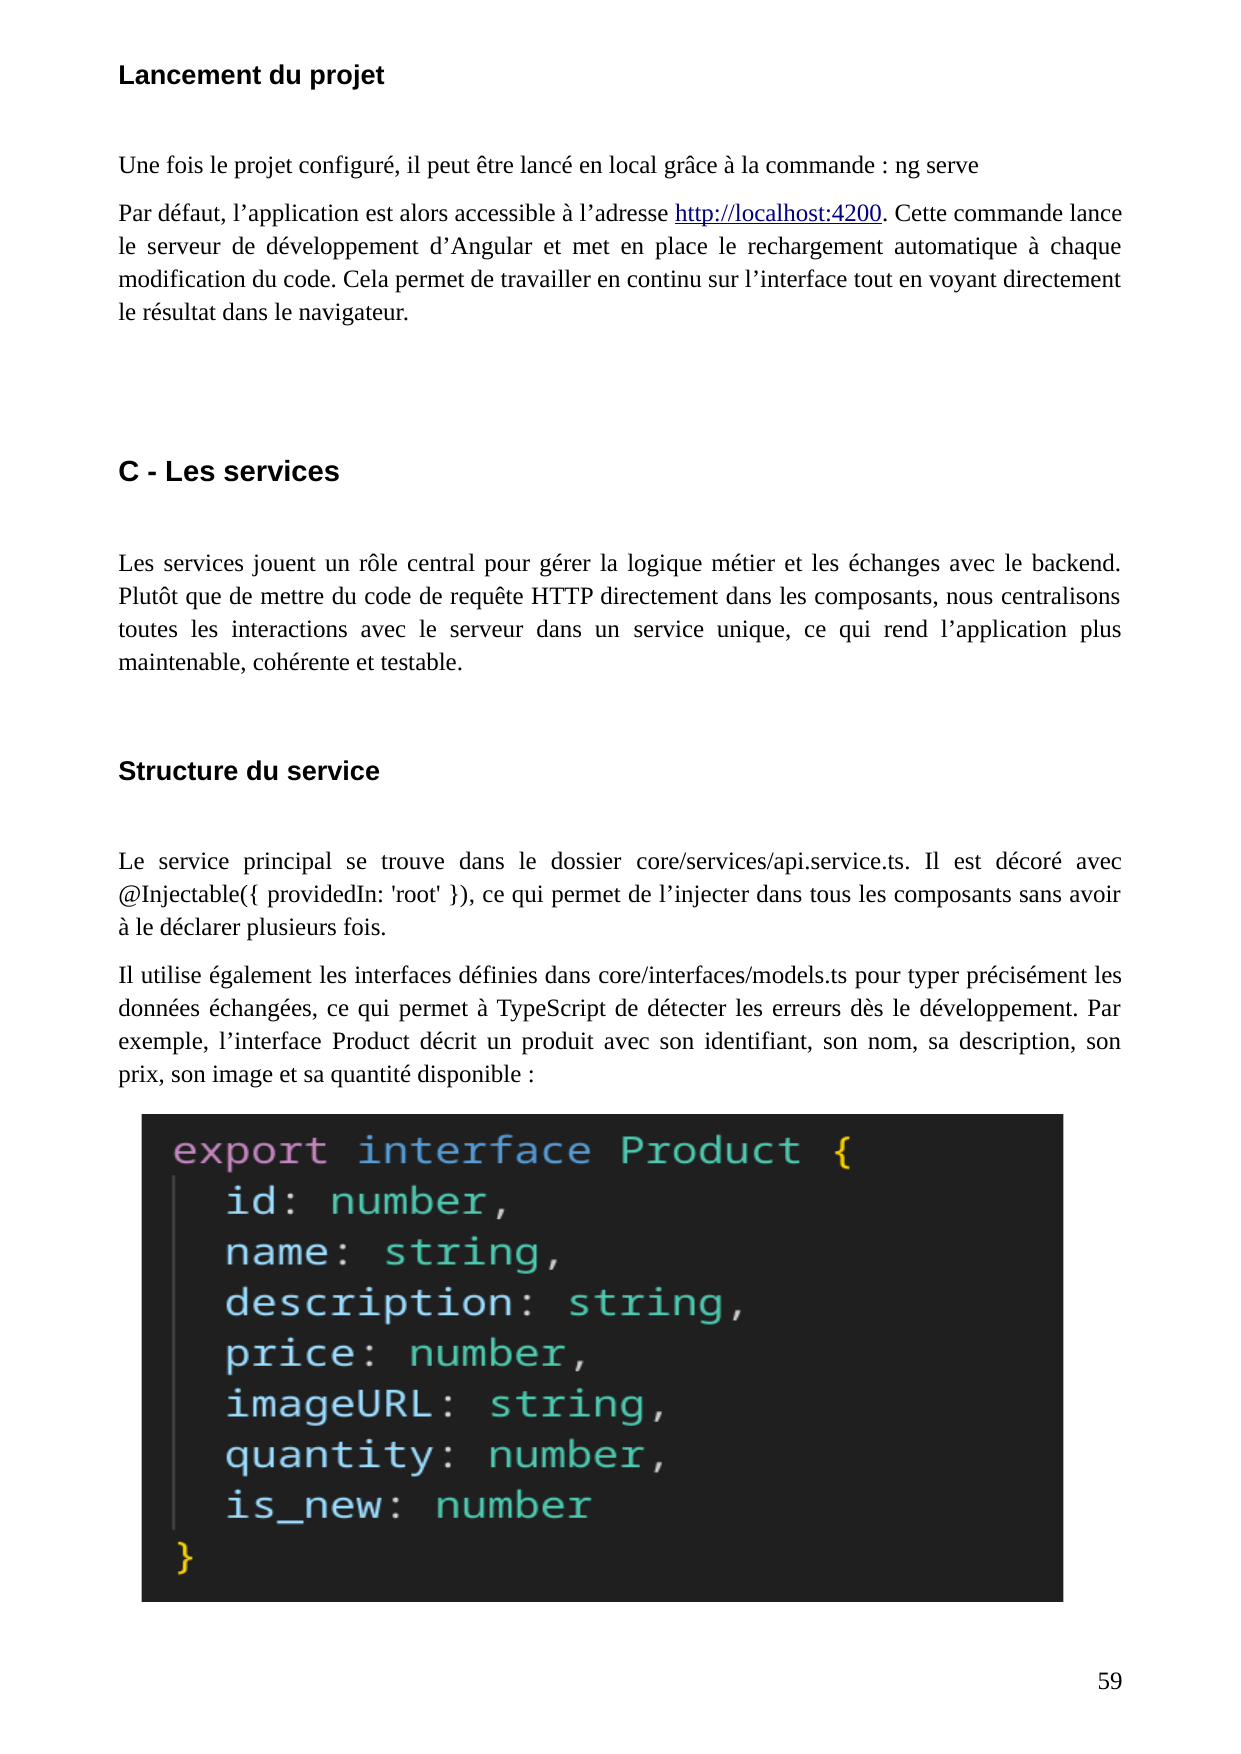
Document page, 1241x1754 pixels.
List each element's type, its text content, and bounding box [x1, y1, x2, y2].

picture [141, 1114, 1064, 1602]
text Une fois le projet configuré, il peut être lancé en local grâce à la commande : ng serve [118, 150, 1122, 179]
text Les services jouent un rôle central pour gérer la logique métier et les échanges avec le backend. Plutôt que de mettre du code de requête HTTP directement dans les composants, nous centralisons toutes les interactions avec le serveur dans un service unique, ce qui rend l’application plus maintenable, cohérente et testable. [118, 548, 1122, 676]
text Par défaut, l’application est alors accessible à l’adresse http://localhost:4200. Cette commande lance le serveur de développement d’Angular et met en place le rechargement automatique à chaque modification du code. Cela permet de travailler en continu sur l’interface tout en voyant directement le résultat dans le navigateur. [118, 198, 1122, 326]
subtitle Lancement du projet [118, 59, 1122, 90]
text Il utilise également les interfaces définies dans core/interfaces/models.ts pour typer précisément les données échangées, ce qui permet à TypeScript de détecter les erreurs dès le développement. Par exemple, l’interface Product décrit un produit avec son identifiant, son nom, sa description, son prix, son image et sa quantité disponible : [118, 960, 1122, 1088]
subtitle Structure du service [118, 755, 1122, 786]
text Le service principal se trouve dans le dossier core/services/api.service.ts. Il est décoré avec @Injectable({ providedIn: 'root' }), ce qui permet de l’injecter dans tous les composants sans avoir à le déclarer plusieurs fois. [118, 846, 1122, 941]
subtitle C - Les services [118, 454, 1122, 488]
